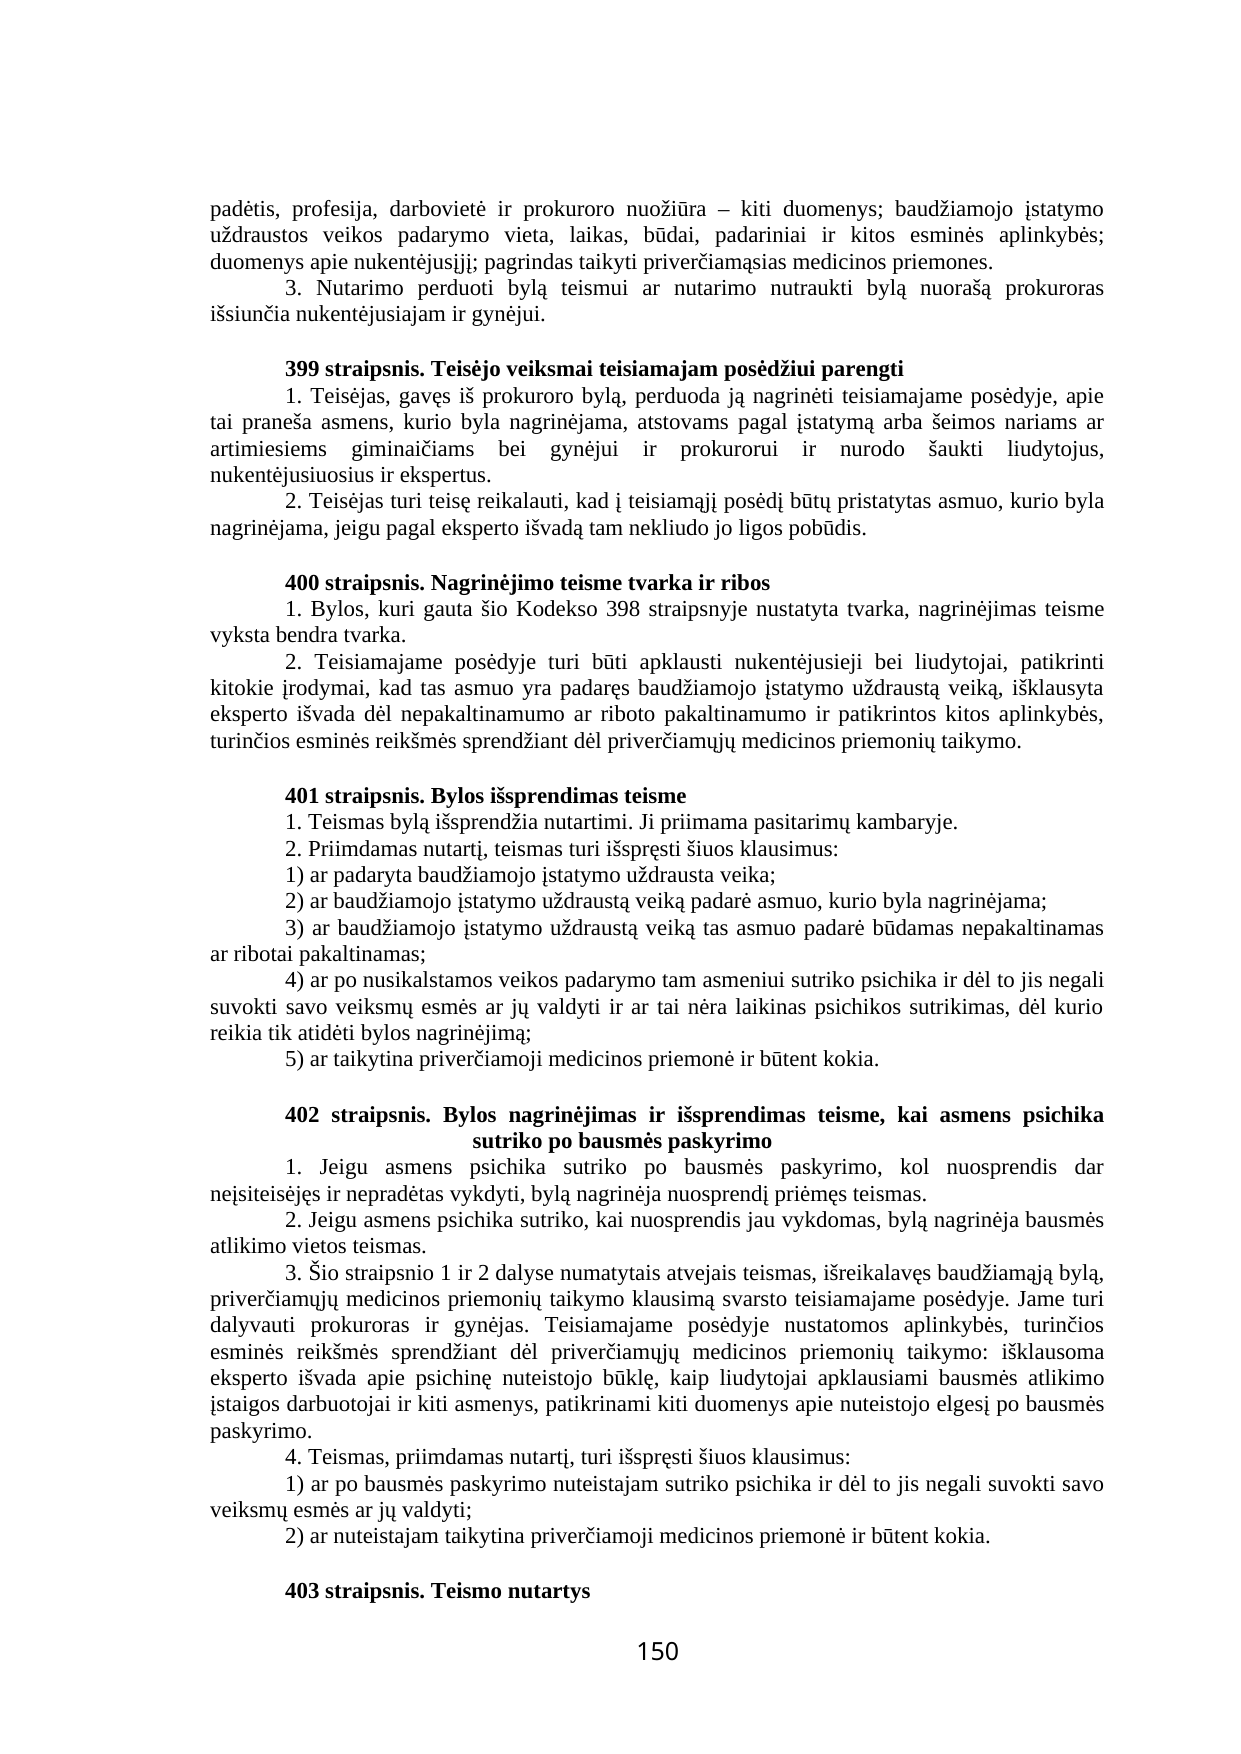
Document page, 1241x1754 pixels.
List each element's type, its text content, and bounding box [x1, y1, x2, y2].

text 3) ar baudžiamojo įstatymo uždraustą veiką tas asmuo padarė būdamas nepakaltinamas ar ribotai pakaltinamas; [210, 914, 1106, 966]
text 2. Jeigu asmens psichika sutriko, kai nuosprendis jau vykdomas, bylą nagrinėja bausmės atlikimo vietos teismas. [210, 1206, 1106, 1259]
text 2) ar baudžiamojo įstatymo uždraustą veiką padarė asmuo, kurio byla nagrinėjama; [210, 887, 1106, 914]
text 1. Bylos, kuri gauta šio Kodekso 398 straipsnyje nustatyta tvarka, nagrinėjimas teisme vyksta bendra tvarka. [210, 595, 1106, 648]
text 1. Teisėjas, gavęs iš prokuroro bylą, perduoda ją nagrinėti teisiamajame posėdyje, apie tai praneša asmens, kurio byla nagrinėjama, atstovams pagal įstatymą arba šeimos nariams ar artimiesiems giminaičiams bei gynėjui ir prokurorui ir nurodo šaukti liudytojus, nukentėjusiuosius ir ekspertus. [210, 382, 1106, 487]
text 2. Teisėjas turi teisę reikalauti, kad į teisiamąjį posėdį būtų pristatytas asmuo, kurio byla nagrinėjama, jeigu pagal eksperto išvadą tam nekliudo jo ligos pobūdis. [210, 487, 1106, 540]
text padėtis, profesija, darbovietė ir prokuroro nuožiūra – kiti duomenys; baudžiamojo įstatymo uždraustos veikos padarymo vieta, laikas, būdai, padariniai ir kitos esminės aplinkybės; duomenys apie nukentėjusįjį; pagrindas taikyti priverčiamąsias medicinos priemones. [210, 195, 1106, 274]
text 402 straipsnis. Bylos nagrinėjimas ir išsprendimas teisme, kai asmens psichika sutriko po bausmės paskyrimo [285, 1101, 1106, 1153]
text 1) ar padaryta baudžiamojo įstatymo uždrausta veika; [210, 861, 1106, 887]
text 2. Teisiamajame posėdyje turi būti apklausti nukentėjusieji bei liudytojai, patikrinti kitokie įrodymai, kad tas asmuo yra padaręs baudžiamojo įstatymo uždraustą veiką, išklausyta eksperto išvada dėl nepakaltinamumo ar riboto pakaltinamumo ir patikrintos kitos aplinkybės, turinčios esminės reikšmės sprendžiant dėl priverčiamųjų medicinos priemonių taikymo. [210, 648, 1106, 753]
text 1. Jeigu asmens psichika sutriko po bausmės paskyrimo, kol nuosprendis dar neįsiteisėjęs ir nepradėtas vykdyti, bylą nagrinėja nuosprendį priėmęs teismas. [210, 1153, 1106, 1206]
text 401 straipsnis. Bylos išsprendimas teisme [210, 782, 1106, 808]
text 3. Šio straipsnio 1 ir 2 dalyse numatytais atvejais teismas, išreikalavęs baudžiamąją bylą, priverčiamųjų medicinos priemonių taikymo klausimą svarsto teisiamajame posėdyje. Jame turi dalyvauti prokuroras ir gynėjas. Teisiamajame posėdyje nustatomos aplinkybės, turinčios esminės reikšmės sprendžiant dėl priverčiamųjų medicinos priemonių taikymo: išklausoma eksperto išvada apie psichinę nuteistojo būklę, kaip liudytojai apklausiami bausmės atlikimo įstaigos darbuotojai ir kiti asmenys, patikrinami kiti duomenys apie nuteistojo elgesį po bausmės paskyrimo. [210, 1259, 1106, 1443]
text 3. Nutarimo perduoti bylą teismui ar nutarimo nutraukti bylą nuorašą prokuroras išsiunčia nukentėjusiajam ir gynėjui. [210, 274, 1106, 327]
text 4) ar po nusikalstamos veikos padarymo tam asmeniui sutriko psichika ir dėl to jis negali suvokti savo veiksmų esmės ar jų valdyti ir ar tai nėra laikinas psichikos sutrikimas, dėl kurio reikia tik atidėti bylos nagrinėjimą; [210, 966, 1106, 1046]
text 1. Teismas bylą išsprendžia nutartimi. Ji priimama pasitarimų kambaryje. [210, 808, 1106, 835]
text 403 straipsnis. Teismo nutartys [210, 1577, 1106, 1604]
text 4. Teismas, priimdamas nutartį, turi išspręsti šiuos klausimus: [210, 1443, 1106, 1469]
text 1) ar po bausmės paskyrimo nuteistajam sutriko psichika ir dėl to jis negali suvokti savo veiksmų esmės ar jų valdyti; [210, 1469, 1106, 1522]
text 2) ar nuteistajam taikytina priverčiamoji medicinos priemonė ir būtent kokia. [210, 1522, 1106, 1549]
text 399 straipsnis. Teisėjo veiksmai teisiamajam posėdžiui parengti [210, 356, 1106, 382]
text 2. Priimdamas nutartį, teismas turi išspręsti šiuos klausimus: [210, 835, 1106, 861]
text 5) ar taikytina priverčiamoji medicinos priemonė ir būtent kokia. [210, 1046, 1106, 1072]
text 400 straipsnis. Nagrinėjimo teisme tvarka ir ribos [210, 569, 1106, 595]
